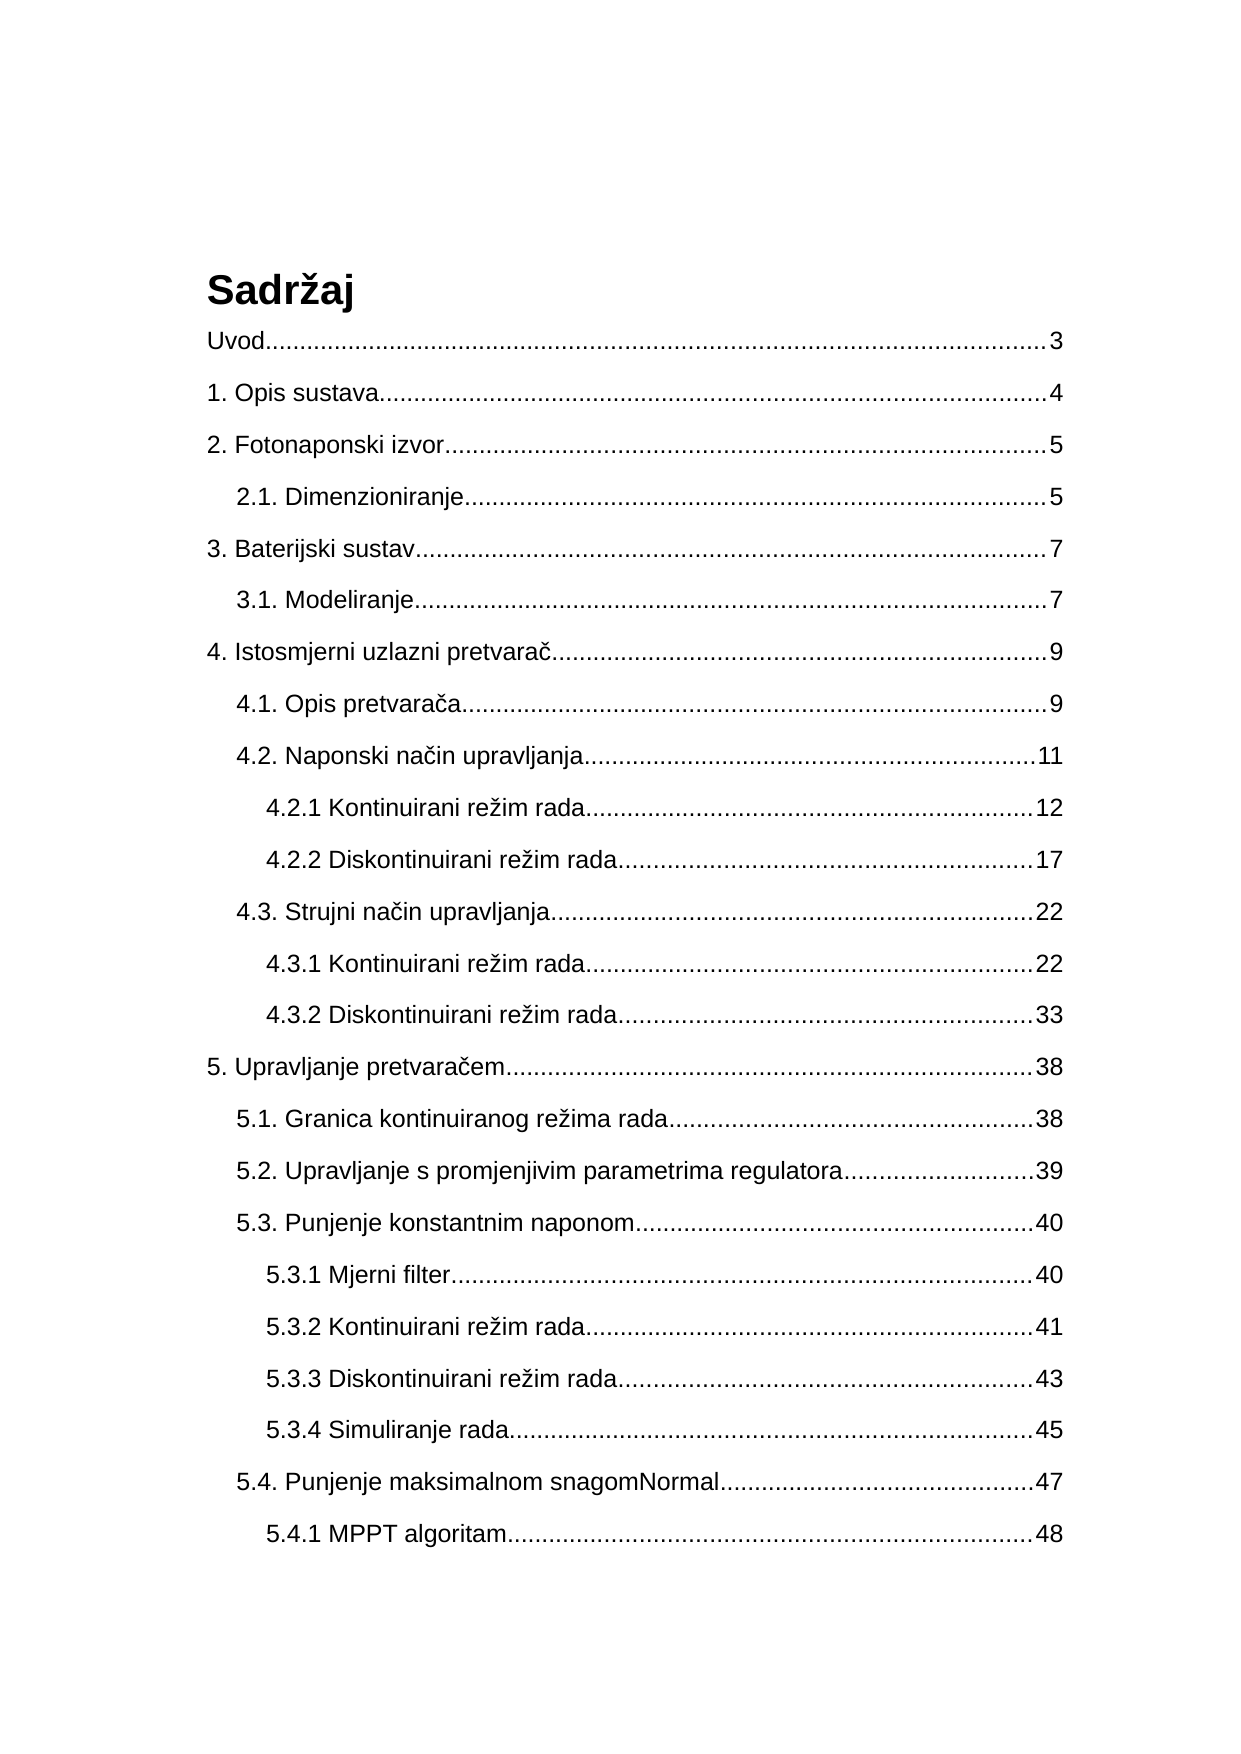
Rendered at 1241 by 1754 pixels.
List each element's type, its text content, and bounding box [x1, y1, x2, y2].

text 5.3.2 Kontinuirani režim rada 41 [266, 1312, 1063, 1340]
text 4.3.2 Diskontinuirani režim rada 33 [266, 1000, 1063, 1029]
text 5.3.3 Diskontinuirani režim rada 43 [266, 1363, 1063, 1392]
text Uvod 3 [207, 326, 1063, 355]
text Sadržaj [207, 266, 1063, 314]
text 1. Opis sustava 4 [207, 378, 1063, 407]
text 5. Upravljanje pretvaračem 38 [207, 1052, 1063, 1081]
text 4.1. Opis pretvarača 9 [236, 689, 1063, 718]
text 4.2.2 Diskontinuirani režim rada 17 [266, 845, 1063, 873]
text 5.4.1 MPPT algoritam 48 [266, 1519, 1063, 1548]
text 3.1. Modeliranje 7 [236, 585, 1063, 614]
text 4.2. Naponski način upravljanja 11 [236, 741, 1063, 770]
text 5.2. Upravljanje s promjenjivim parametrima regulatora 39 [236, 1156, 1063, 1185]
text 5.4. Punjenje maksimalnom snagomNormal 47 [236, 1467, 1063, 1496]
text 3. Baterijski sustav 7 [207, 533, 1063, 562]
text 2. Fotonaponski izvor 5 [207, 430, 1063, 458]
text 5.3.1 Mjerni filter 40 [266, 1260, 1063, 1288]
text 4.3.1 Kontinuirani režim rada 22 [266, 948, 1063, 977]
text 4. Istosmjerni uzlazni pretvarač 9 [207, 637, 1063, 666]
text 4.3. Strujni način upravljanja 22 [236, 897, 1063, 925]
text 5.1. Granica kontinuiranog režima rada 38 [236, 1104, 1063, 1133]
text 4.2.1 Kontinuirani režim rada 12 [266, 793, 1063, 822]
text 2.1. Dimenzioniranje 5 [236, 482, 1063, 510]
text 5.3.4 Simuliranje rada 45 [266, 1415, 1063, 1444]
text 5.3. Punjenje konstantnim naponom 40 [236, 1208, 1063, 1237]
